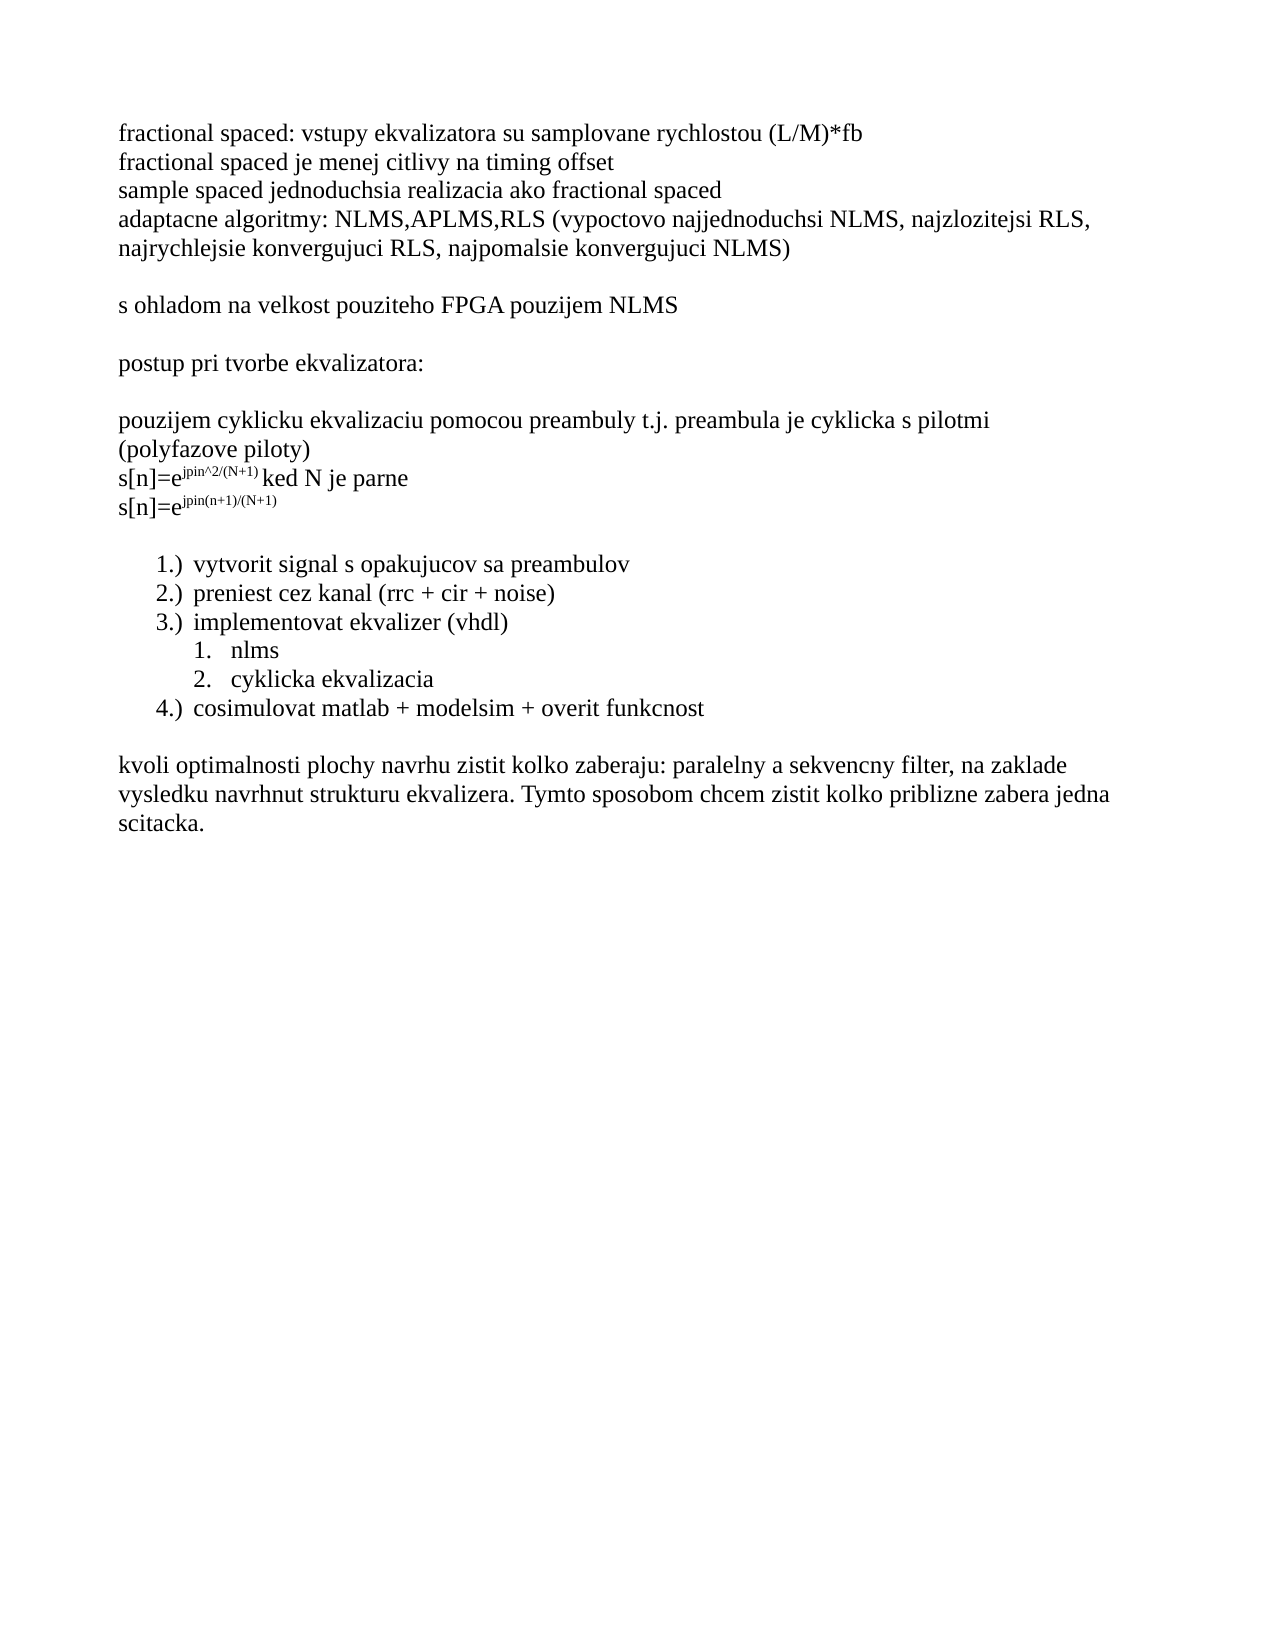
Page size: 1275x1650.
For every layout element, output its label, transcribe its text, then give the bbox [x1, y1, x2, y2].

list implementovat ekvalizer (vhdl) [156, 607, 1157, 636]
list vytvorit signal s opakujucov sa preambulov [156, 549, 1157, 578]
list cyklicka ekvalizacia [193, 664, 1157, 693]
text pouzijem cyklicku ekvalizaciu pomocou preambuly t.j. preambula je cyklicka s pilotmi [118, 406, 1157, 434]
text (polyfazove piloty) [118, 434, 1157, 463]
text s ohladom na velkost pouziteho FPGA pouzijem NLMS [118, 291, 1157, 319]
text fractional spaced: vstupy ekvalizatora su samplovane rychlostou (L/M)*fb [118, 118, 1157, 147]
text adaptacne algoritmy: NLMS,APLMS,RLS (vypoctovo najjednoduchsi NLMS, najzlozitejsi RLS, najrychlejsie konvergujuci RLS, najpomalsie konvergujuci NLMS) [118, 204, 1157, 262]
text sample spaced jednoduchsia realizacia ako fractional spaced [118, 176, 1157, 204]
text s[n]=ejpin^2/(N+1) ked N je parne [118, 463, 1157, 492]
list preniest cez kanal (rrc + cir + noise) [156, 578, 1157, 607]
text kvoli optimalnosti plochy navrhu zistit kolko zaberaju: paralelny a sekvencny filter, na zaklade vysledku navrhnut strukturu ekvalizera. Tymto sposobom chcem zistit kolko priblizne zabera jedna scitacka. [118, 751, 1157, 837]
list nlms [193, 636, 1157, 664]
text s[n]=ejpin(n+1)/(N+1) [118, 492, 1157, 521]
text postup pri tvorbe ekvalizatora: [118, 348, 1157, 377]
text fractional spaced je menej citlivy na timing offset [118, 147, 1157, 176]
list cosimulovat matlab + modelsim + overit funkcnost [156, 693, 1157, 722]
